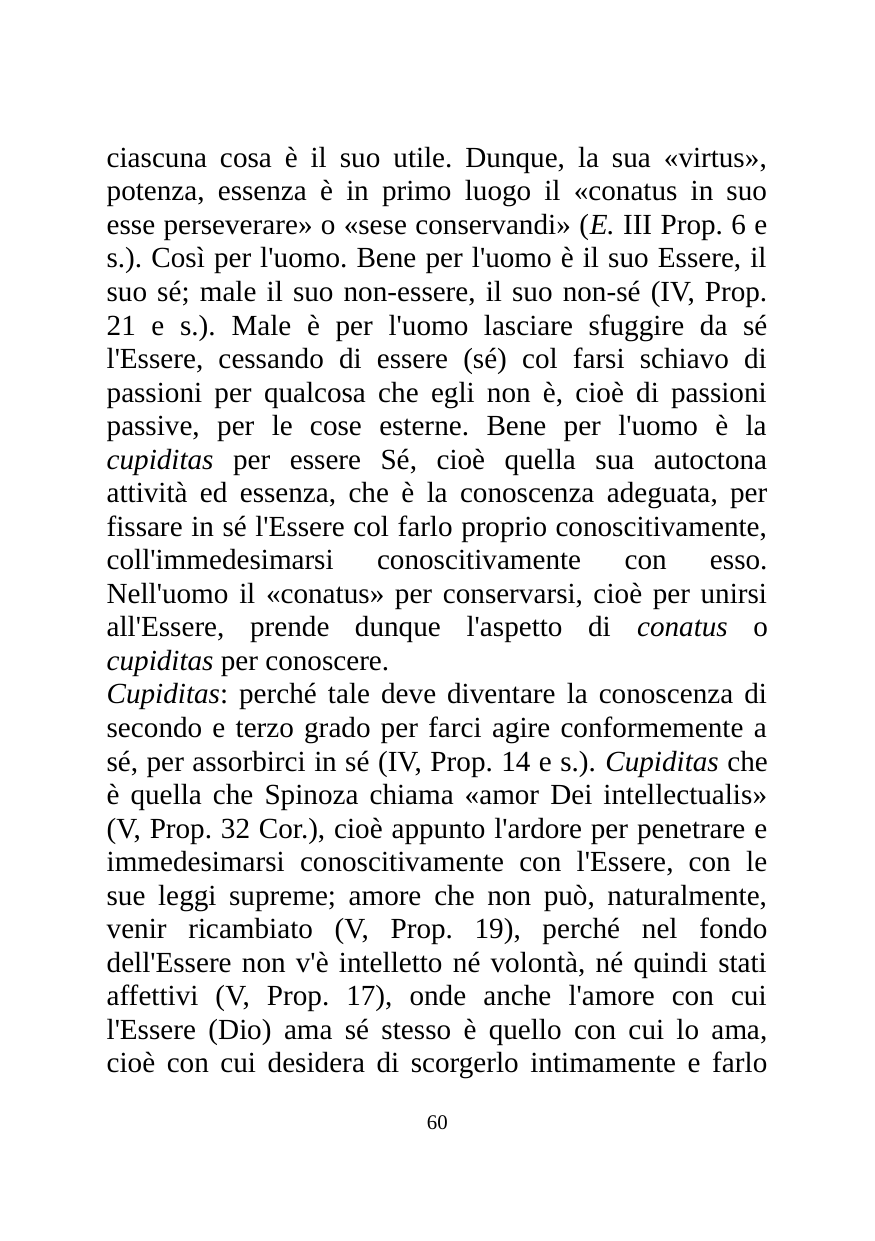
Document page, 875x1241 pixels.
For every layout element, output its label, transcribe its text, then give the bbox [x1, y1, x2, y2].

text ciascuna cosa è il suo utile. Dunque, la sua «virtus», potenza, essenza è in primo luogo il «conatus in suo esse perseverare» o «sese conservandi» (E. III Prop. 6 e s.). Così per l'uomo. Bene per l'uomo è il suo Essere, il suo sé; male il suo non-essere, il suo non-sé (IV, Prop. 21 e s.). Male è per l'uomo lasciare sfuggire da sé l'Essere, cessando di essere (sé) col farsi schiavo di passioni per qualcosa che egli non è, cioè di passioni passive, per le cose esterne. Bene per l'uomo è la cupiditas per essere Sé, cioè quella sua autoctona attività ed essenza, che è la conoscenza adeguata, per fissare in sé l'Essere col farlo proprio conoscitivamente, coll'immedesimarsi conoscitivamente con esso. Nell'uomo il «conatus» per conservarsi, cioè per unirsi all'Essere, prende dunque l'aspetto di conatus o cupiditas per conoscere. [106, 140, 768, 677]
text Cupiditas: perché tale deve diventare la conoscenza di secondo e terzo grado per farci agire conformemente a sé, per assorbirci in sé (IV, Prop. 14 e s.). Cupiditas che è quella che Spinoza chiama «amor Dei intellectualis» (V, Prop. 32 Cor.), cioè appunto l'ardore per penetrare e immedesimarsi conoscitivamente con l'Essere, con le sue leggi supreme; amore che non può, naturalmente, venir ricambiato (V, Prop. 19), perché nel fondo dell'Essere non v'è intelletto né volontà, né quindi stati affettivi (V, Prop. 17), onde anche l'amore con cui l'Essere (Dio) ama sé stesso è quello con cui lo ama, cioè con cui desidera di scorgerlo intimamente e farlo [106, 677, 768, 1079]
